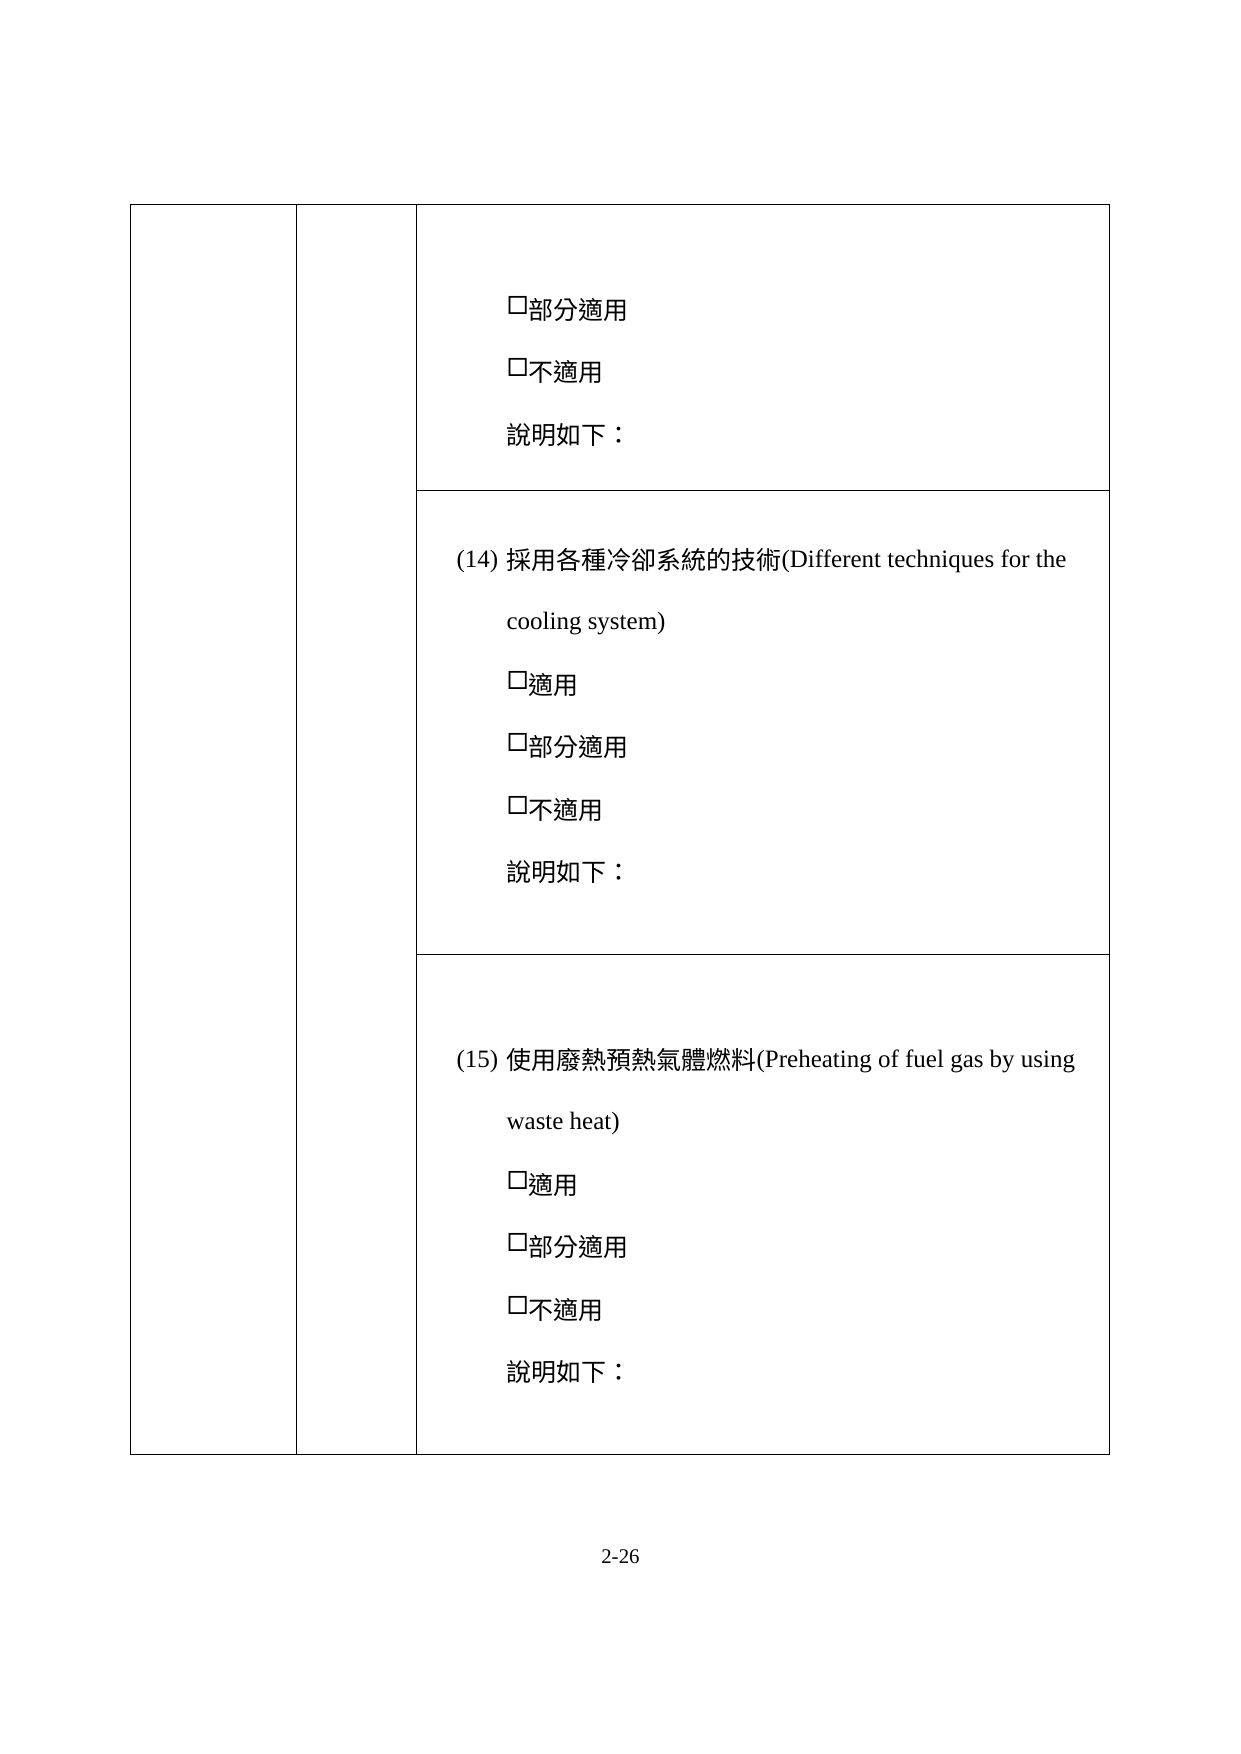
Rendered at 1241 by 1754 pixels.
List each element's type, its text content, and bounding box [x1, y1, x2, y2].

table_cell 使用廢熱預熱氣體燃料(Preheating of fuel gas by using waste heat) 適用 部分適用 不適用 說明如下： [417, 955, 1109, 1454]
table_cell [297, 205, 416, 1454]
table_cell 部分適用 不適用 說明如下： [417, 205, 1109, 489]
table_cell [131, 205, 296, 1454]
table_cell 採用各種冷卻系統的技術(Different techniques for the cooling system) 適用 部分適用 不適用 說明如下： [417, 491, 1109, 954]
